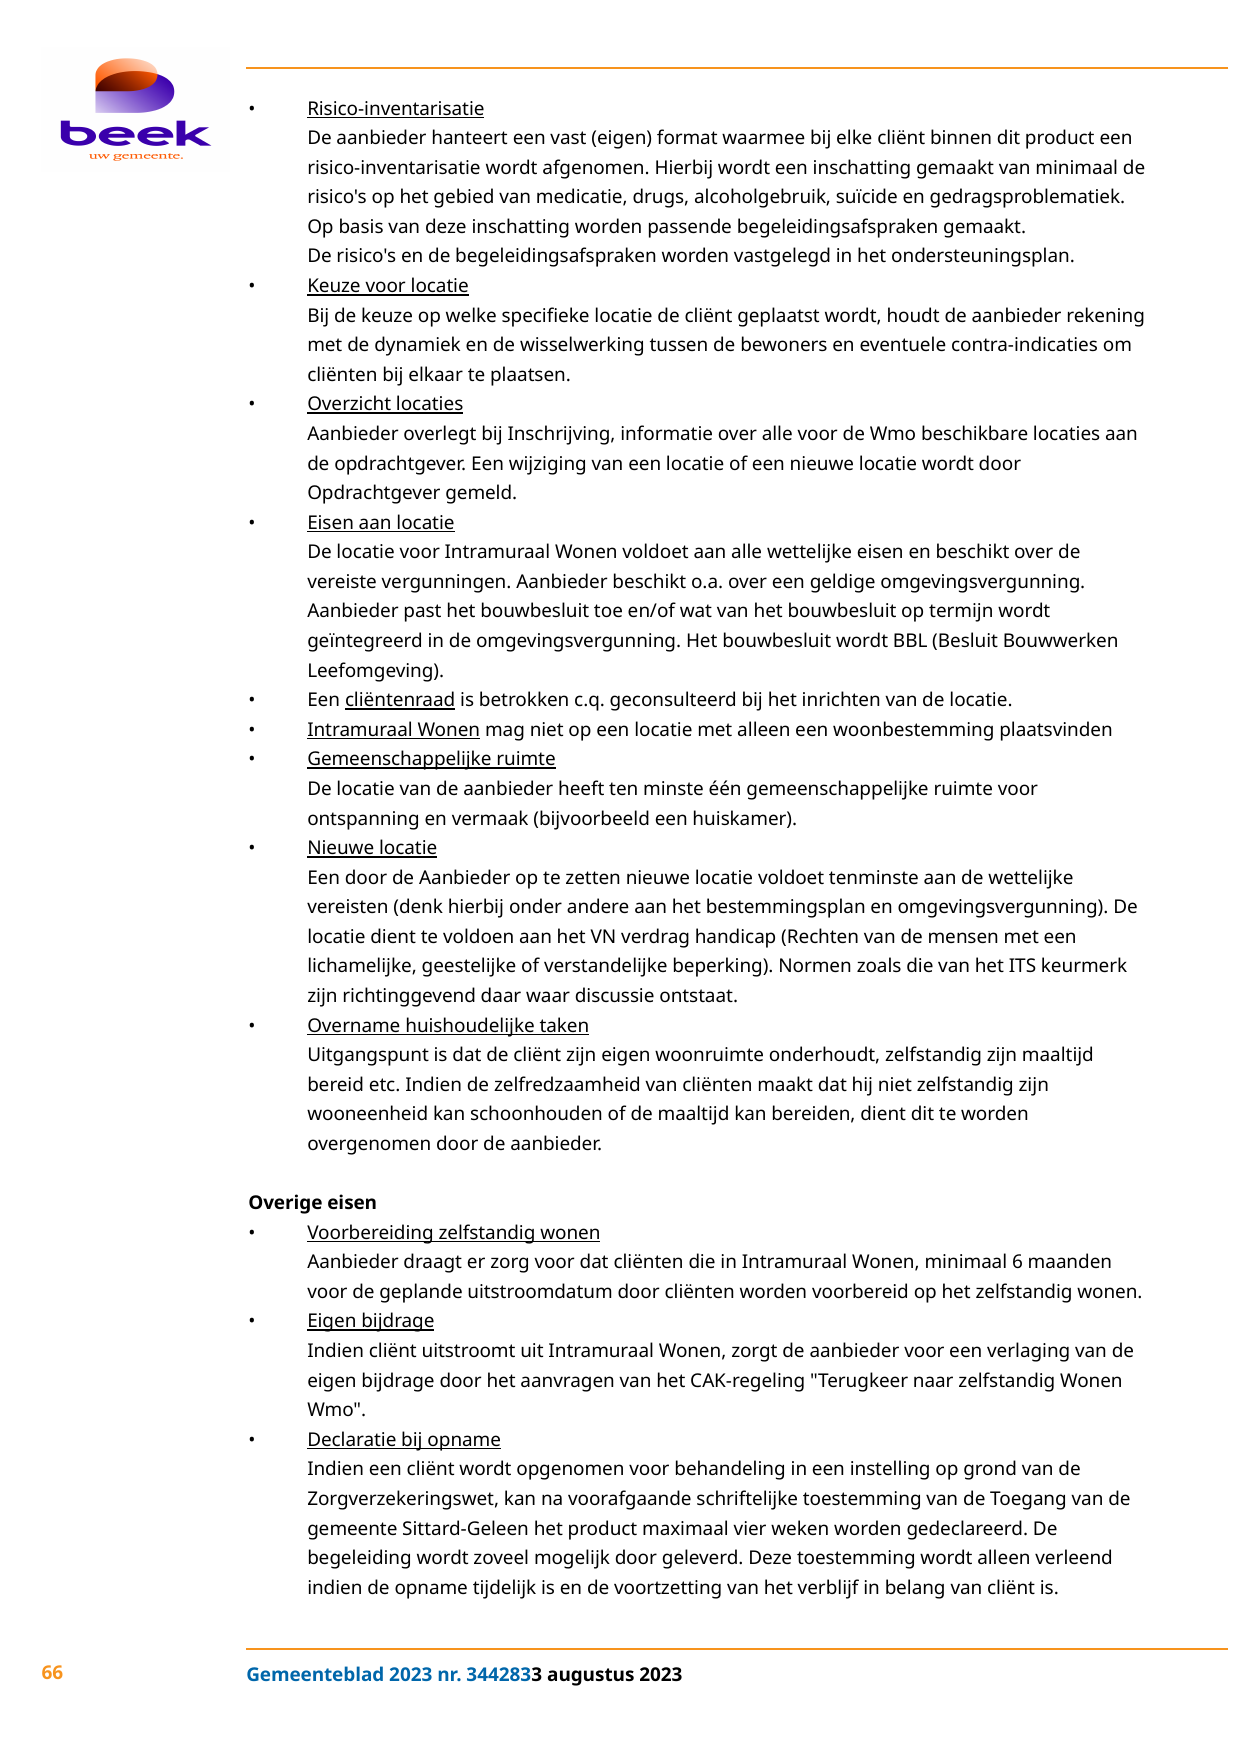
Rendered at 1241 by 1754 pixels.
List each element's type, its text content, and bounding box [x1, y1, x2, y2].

list Overname huishoudelijke taken [248, 1012, 1152, 1038]
list Aanbieder draagt er zorg voor dat cliënten die in Intramuraal Wonen, minimaal 6 maanden voor de geplande uitstroomdatum door cliënten worden voorbereid op het zelfstandig wonen. [248, 1248, 1152, 1304]
list Keuze voor locatie [248, 272, 1152, 298]
list Bij de keuze op welke specifieke locatie de cliënt geplaatst wordt, houdt de aanbieder rekening met de dynamiek en de wisselwerking tussen de bewoners en eventuele contra-indicaties om cliënten bij elkaar te plaatsen. [248, 302, 1152, 387]
list De locatie van de aanbieder heeft ten minste één gemeenschappelijke ruimte voor ontspanning en vermaak (bijvoorbeeld een huiskamer). [248, 775, 1152, 831]
list Indien een cliënt wordt opgenomen voor behandeling in een instelling op grond van de Zorgverzekeringswet, kan na voorafgaande schriftelijke toestemming van de Toegang van de gemeente Sittard-Geleen het product maximaal vier weken worden gedeclareerd. De begeleiding wordt zoveel mogelijk door geleverd. Deze toestemming wordt alleen verleend indien de opname tijdelijk is en de voortzetting van het verblijf in belang van cliënt is. [248, 1456, 1152, 1600]
list Gemeenschappelijke ruimte [248, 746, 1152, 771]
list Declaratie bij opname [248, 1426, 1152, 1452]
list Een door de Aanbieder op te zetten nieuwe locatie voldoet tenminste aan de wettelijke vereisten (denk hierbij onder andere aan het bestemmingsplan en omgevingsvergunning). De locatie dient te voldoen aan het VN verdrag handicap (Rechten van de mensen met een lichamelijke, geestelijke of verstandelijke beperking). Normen zoals die van het ITS keurmerk zijn richtinggevend daar waar discussie ontstaat. [248, 864, 1152, 1008]
list Uitgangspunt is dat de cliënt zijn eigen woonruimte onderhoudt, zelfstandig zijn maaltijd bereid etc. Indien de zelfredzaamheid van cliënten maakt dat hij niet zelfstandig zijn wooneenheid kan schoonhouden of de maaltijd kan bereiden, dient dit te worden overgenomen door de aanbieder. [248, 1041, 1152, 1156]
list De risico's en de begeleidingsafspraken worden vastgelegd in het ondersteuningsplan. [248, 243, 1152, 268]
list Risico-inventarisatie [248, 95, 1152, 121]
list Nieuwe locatie [248, 834, 1152, 860]
text Overige eisen [248, 1189, 1152, 1215]
list Overzicht locaties [248, 391, 1152, 416]
picture [41, 47, 231, 172]
list De aanbieder hanteert een vast (eigen) format waarmee bij elke cliënt binnen dit product een risico-inventarisatie wordt afgenomen. Hierbij wordt een inschatting gemaakt van minimaal de risico's op het gebied van medicatie, drugs, alcoholgebruik, suïcide en gedragsproblematiek. Op basis van deze inschatting worden passende begeleidingsafspraken gemaakt. [248, 124, 1152, 239]
list Intramuraal Wonen mag niet op een locatie met alleen een woonbestemming plaatsvinden [248, 716, 1152, 742]
list Indien cliënt uitstroomt uit Intramuraal Wonen, zorgt de aanbieder voor een verlaging van de eigen bijdrage door het aanvragen van het CAK-regeling "Terugkeer naar zelfstandig Wonen Wmo". [248, 1337, 1152, 1422]
list Voorbereiding zelfstandig wonen [248, 1219, 1152, 1245]
list Aanbieder overlegt bij Inschrijving, informatie over alle voor de Wmo beschikbare locaties aan de opdrachtgever. Een wijziging van een locatie of een nieuwe locatie wordt door Opdrachtgever gemeld. [248, 420, 1152, 505]
list Eigen bijdrage [248, 1308, 1152, 1333]
list De locatie voor Intramuraal Wonen voldoet aan alle wettelijke eisen en beschikt over de vereiste vergunningen. Aanbieder beschikt o.a. over een geldige omgevingsvergunning. Aanbieder past het bouwbesluit toe en/of wat van het bouwbesluit op termijn wordt geïntegreerd in de omgevingsvergunning. Het bouwbesluit wordt BBL (Besluit Bouwwerken Leefomgeving). [248, 538, 1152, 683]
list Eisen aan locatie [248, 509, 1152, 535]
list Een cliëntenraad is betrokken c.q. geconsulteerd bij het inrichten van de locatie. [248, 686, 1152, 712]
